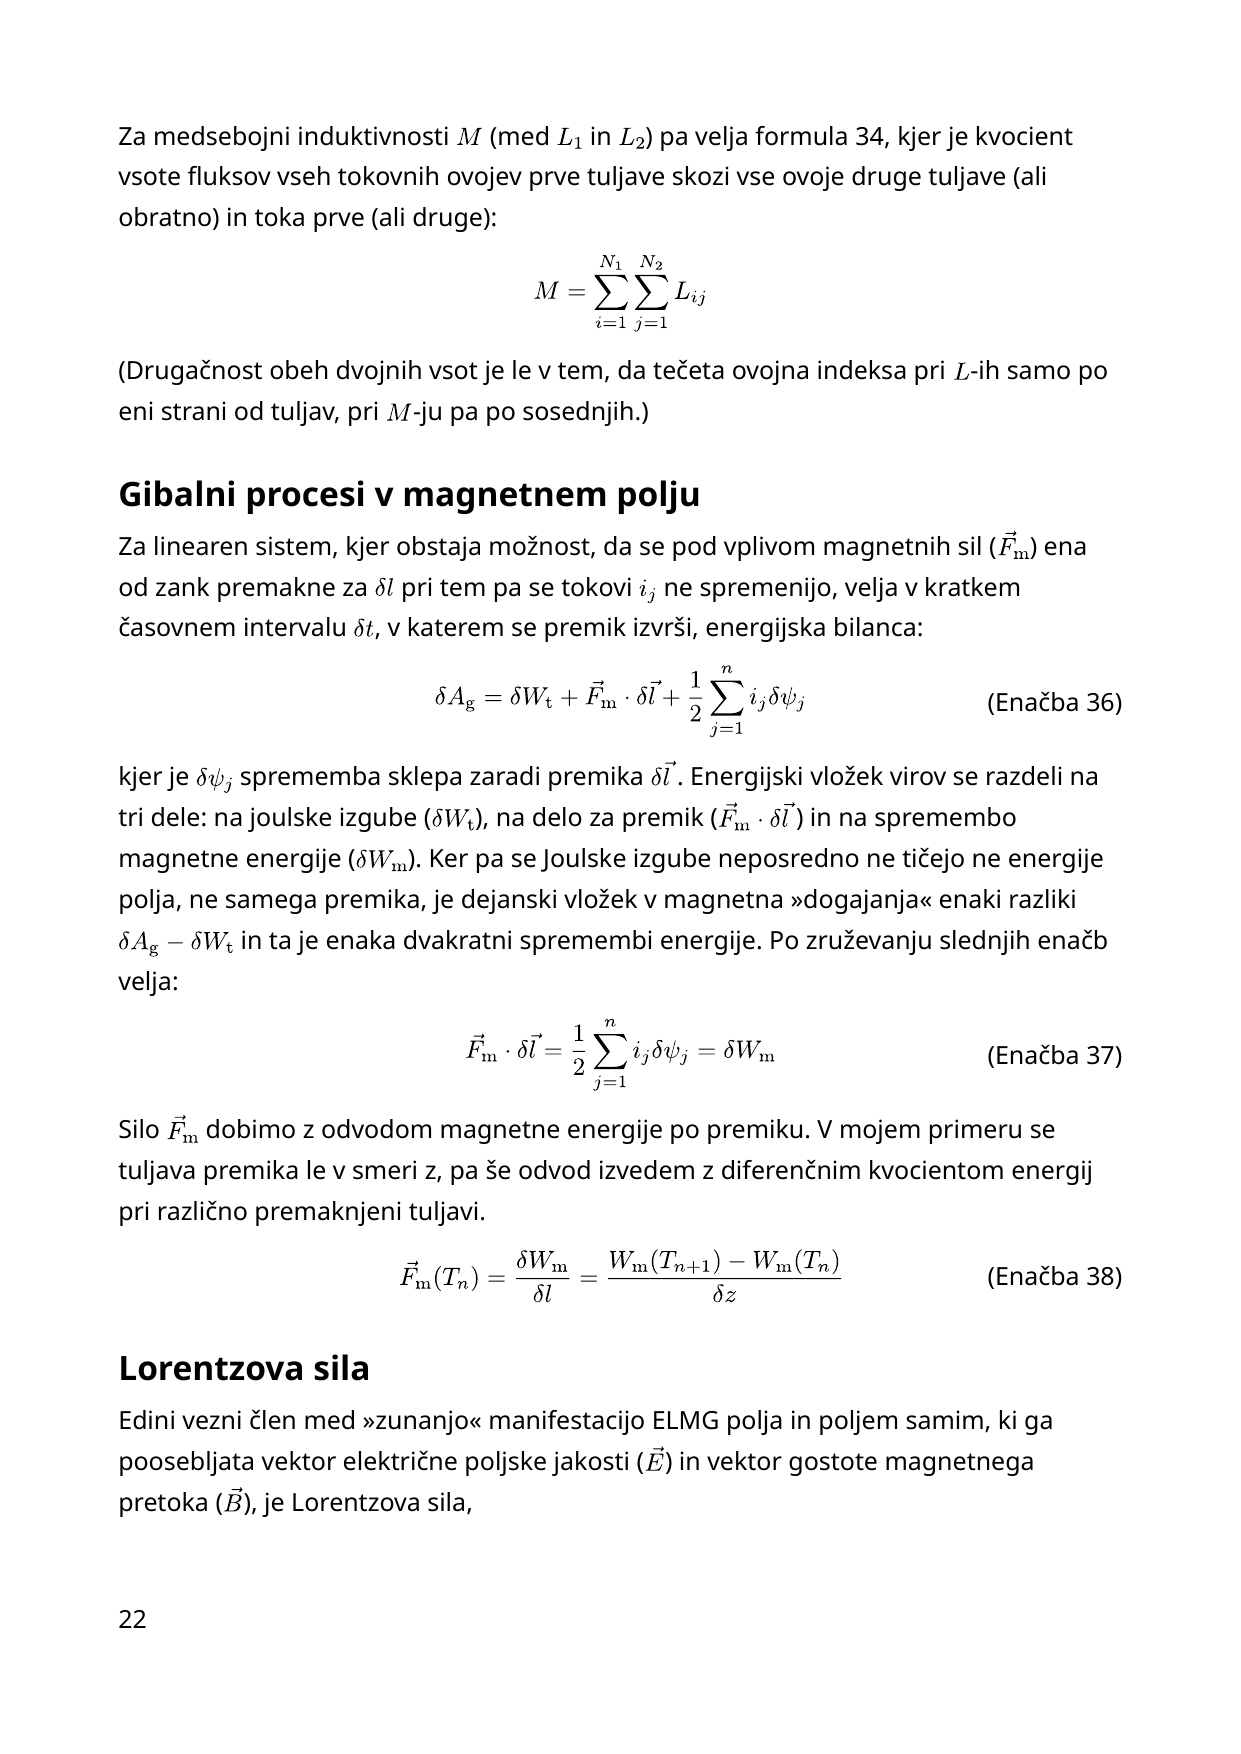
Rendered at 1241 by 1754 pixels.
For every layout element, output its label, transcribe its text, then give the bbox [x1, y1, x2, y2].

text Za linearen sistem, kjer obstaja možnost, da se pod vplivom magnetnih sil () ena od zank premakne za pri tem pa se tokovi ne spremenijo, velja v kratkem časovnem intervalu , v katerem se premik izvrši, energijska bilanca: [118, 528, 1122, 644]
text kjer je sprememba sklepa zaradi premika . Energijski vložek virov se razdeli na tri dele: na joulske izgube (), na delo za premik () in na spremembo magnetne energije (). Ker pa se Joulske izgube neposredno ne tičejo ne energije polja, ne samega premika, je dejanski vložek v magnetna »dogajanja« enaki razliki in ta je enaka dvakratni spremembi energije. Po zruževanju slednjih enačb velja: [118, 759, 1122, 997]
text (Drugačnost obeh dvojnih vsot je le v tem, da tečeta ovojna indeksa pri -ih samo po eni strani od tuljav, pri -ju pa po sosednjih.) [118, 353, 1122, 428]
text (Enačba 37) [776, 1019, 1122, 1091]
text [118, 1019, 465, 1091]
text [118, 1249, 398, 1302]
text (Enačba 36) [806, 665, 1122, 737]
subtitle Lorentzova sila [118, 1344, 1122, 1390]
text Silo dobimo z odvodom magnetne energije po premiku. V mojem primeru se tuljava premika le v smeri z, pa še odvod izvedem z diferenčnim kvocientom energij pri različno premaknjeni tuljavi. [118, 1112, 1122, 1228]
text (Enačba 38) [842, 1249, 1122, 1302]
subtitle Gibalni procesi v magnetnem polju [118, 470, 1122, 516]
text Za medsebojni induktivnosti (med in ) pa velja formula 34, kjer je kvocient vsote fluksov vseh tokovnih ovojev prve tuljave skozi vse ovoje druge tuljave (ali obratno) in toka prve (ali druge): [118, 118, 1122, 234]
text [118, 665, 434, 737]
text Edini vezni člen med »zunanjo« manifestacijo ELMG polja in poljem samim, ki ga poosebljata vektor električne poljske jakosti () in vektor gostote magnetnega pretoka (), je Lorentzova sila, [118, 1403, 1122, 1518]
